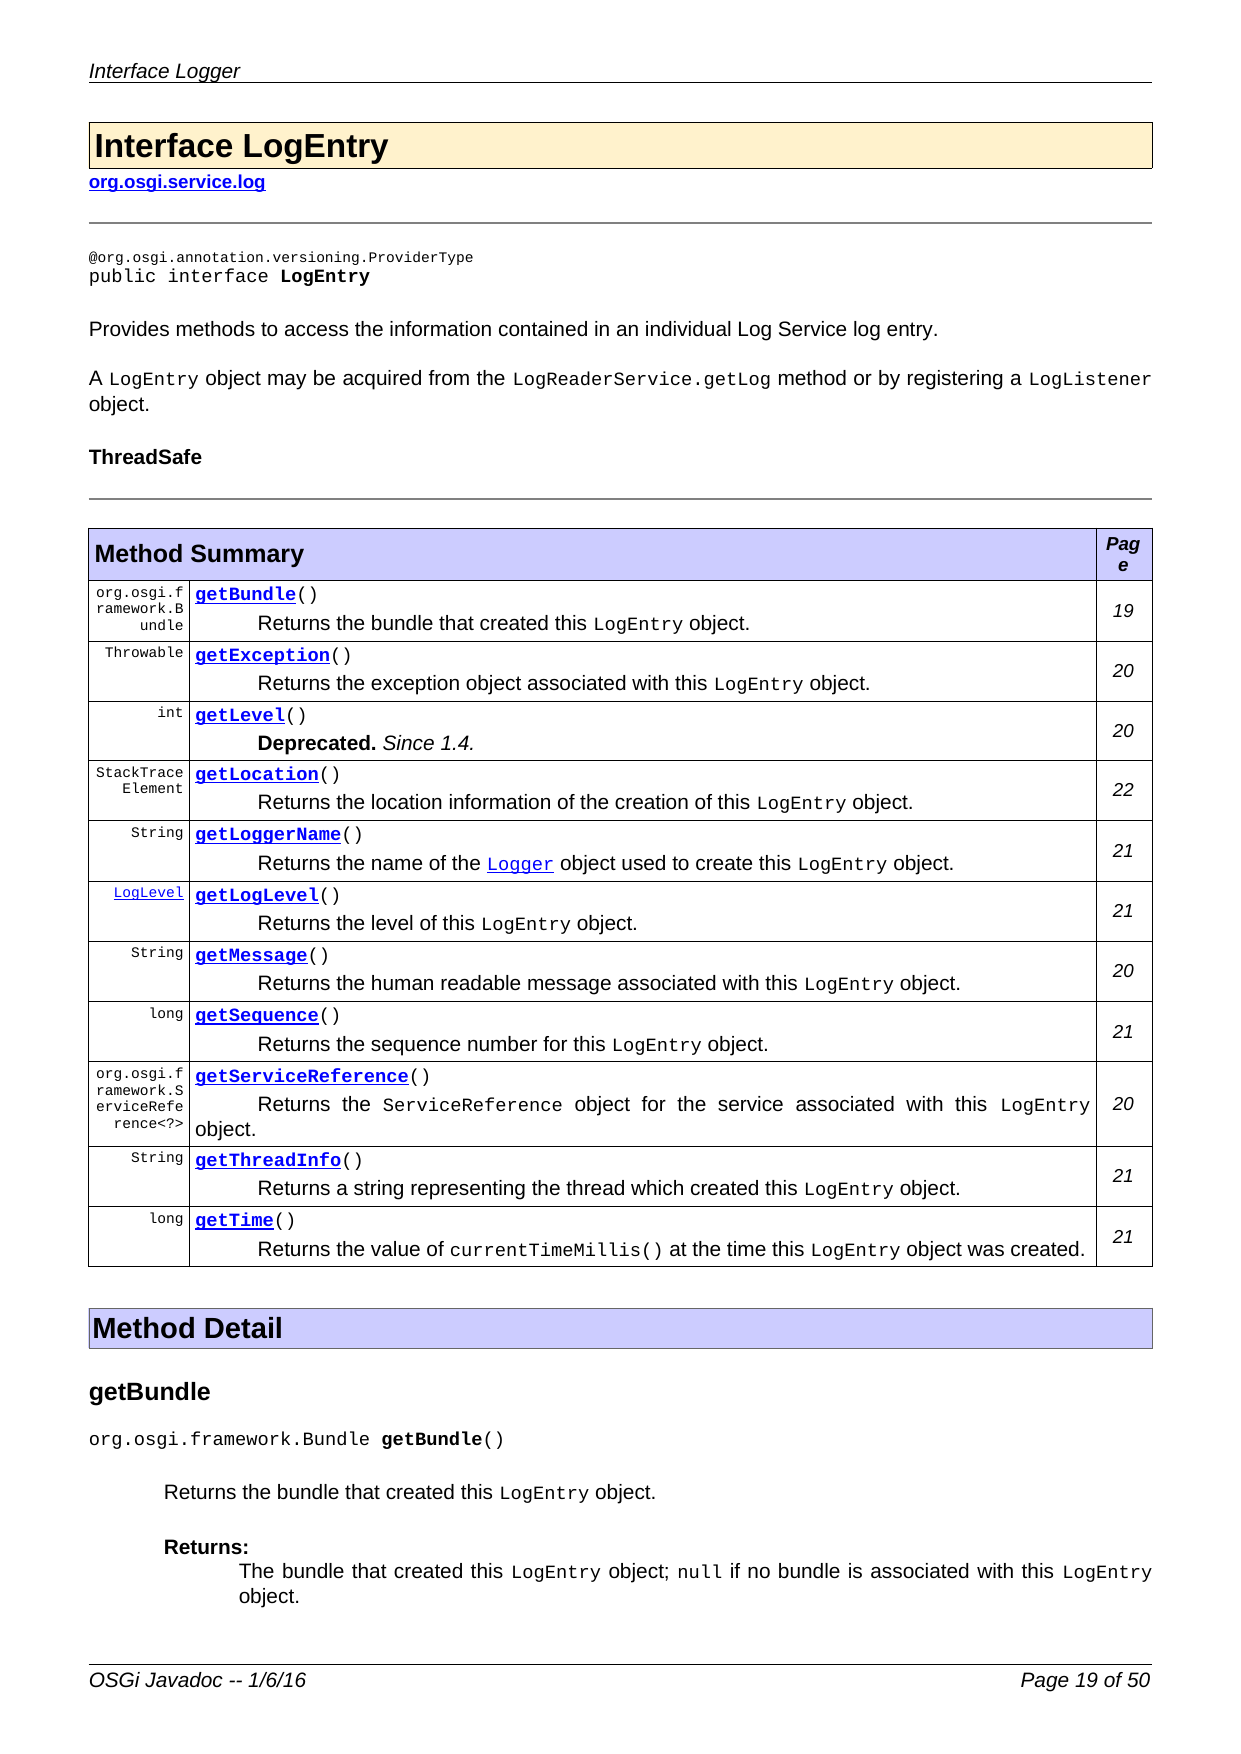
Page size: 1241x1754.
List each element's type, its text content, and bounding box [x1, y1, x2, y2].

table_cell org.osgi.framework.ServiceReference<?> [89, 1062, 189, 1146]
table_cell String [89, 942, 189, 1001]
table_cell long [89, 1002, 189, 1061]
table_cell String [89, 1147, 189, 1206]
table_cell 21 [1097, 1002, 1152, 1061]
table_header Method Summary [89, 529, 1096, 580]
text Provides methods to access the information contained in an individual Log Service log entry. [88, 317, 1152, 341]
table_cell Throwable [89, 642, 189, 701]
text ThreadSafe [88, 444, 1152, 468]
table_cell 20 [1097, 702, 1152, 760]
table_cell getLogLevel() Returns the level of this LogEntry object. [190, 882, 1096, 941]
table_cell 21 [1097, 821, 1152, 881]
table_cell getLoggerName() Returns the name of the Logger object used to create this LogEntry object. [190, 821, 1096, 881]
table_cell getLevel() Deprecated. Since 1.4. [190, 702, 1096, 760]
table_cell 20 [1097, 1207, 1152, 1266]
text @org.osgi.annotation.versioning.ProviderType public interface LogEntry [88, 250, 1152, 288]
table_cell getSequence() Returns the sequence number for this LogEntry object. [190, 1002, 1096, 1061]
subtitle Method Detail [90, 1309, 1152, 1348]
table_cell org.osgi.framework.Bundle [89, 581, 189, 641]
table_cell 20 [1097, 942, 1152, 1001]
table_cell 19 [1097, 581, 1152, 641]
table_cell StackTraceElement [89, 761, 189, 820]
text org.osgi.service.log [88, 171, 1152, 193]
table_cell 21 [1097, 1147, 1152, 1206]
table_cell LogLevel [89, 882, 189, 941]
text Returns the bundle that created this LogEntry object. [163, 1480, 1152, 1505]
text org.osgi.framework.Bundle getBundle() [88, 1430, 1152, 1451]
table_cell 20 [1097, 1062, 1152, 1146]
table_cell getBundle() Returns the bundle that created this LogEntry object. [190, 581, 1096, 641]
table_cell getMessage() Returns the human readable message associated with this LogEntry object. [190, 942, 1096, 1001]
table_cell int [89, 702, 189, 760]
table_cell getException() Returns the exception object associated with this LogEntry object. [190, 642, 1096, 701]
text Returns: [163, 1534, 1152, 1558]
table_cell getThreadInfo() Returns a string representing the thread which created this LogEntry object. [190, 1147, 1096, 1206]
table_cell String [89, 821, 189, 881]
text The bundle that created this LogEntry object; null if no bundle is associated with this LogEntry object. [238, 1558, 1152, 1608]
table_cell long [89, 1207, 189, 1266]
text A LogEntry object may be acquired from the LogReaderService.getLog method or by registering a LogListener object. [88, 366, 1152, 415]
table_cell getLocation() Returns the location information of the creation of this LogEntry object. [190, 761, 1096, 820]
table_cell 21 [1097, 882, 1152, 941]
table_header Page [1097, 529, 1152, 580]
subtitle getBundle [88, 1377, 1152, 1406]
table_cell 22 [1097, 761, 1152, 820]
table_cell getTime() Returns the value of currentTimeMillis() at the time this LogEntry object was created. [190, 1207, 1096, 1266]
table_cell 20 [1097, 642, 1152, 701]
subtitle Interface LogEntry [90, 123, 1152, 168]
table_cell getServiceReference() Returns the ServiceReference object for the service associated with this LogEntry object. [190, 1062, 1096, 1146]
